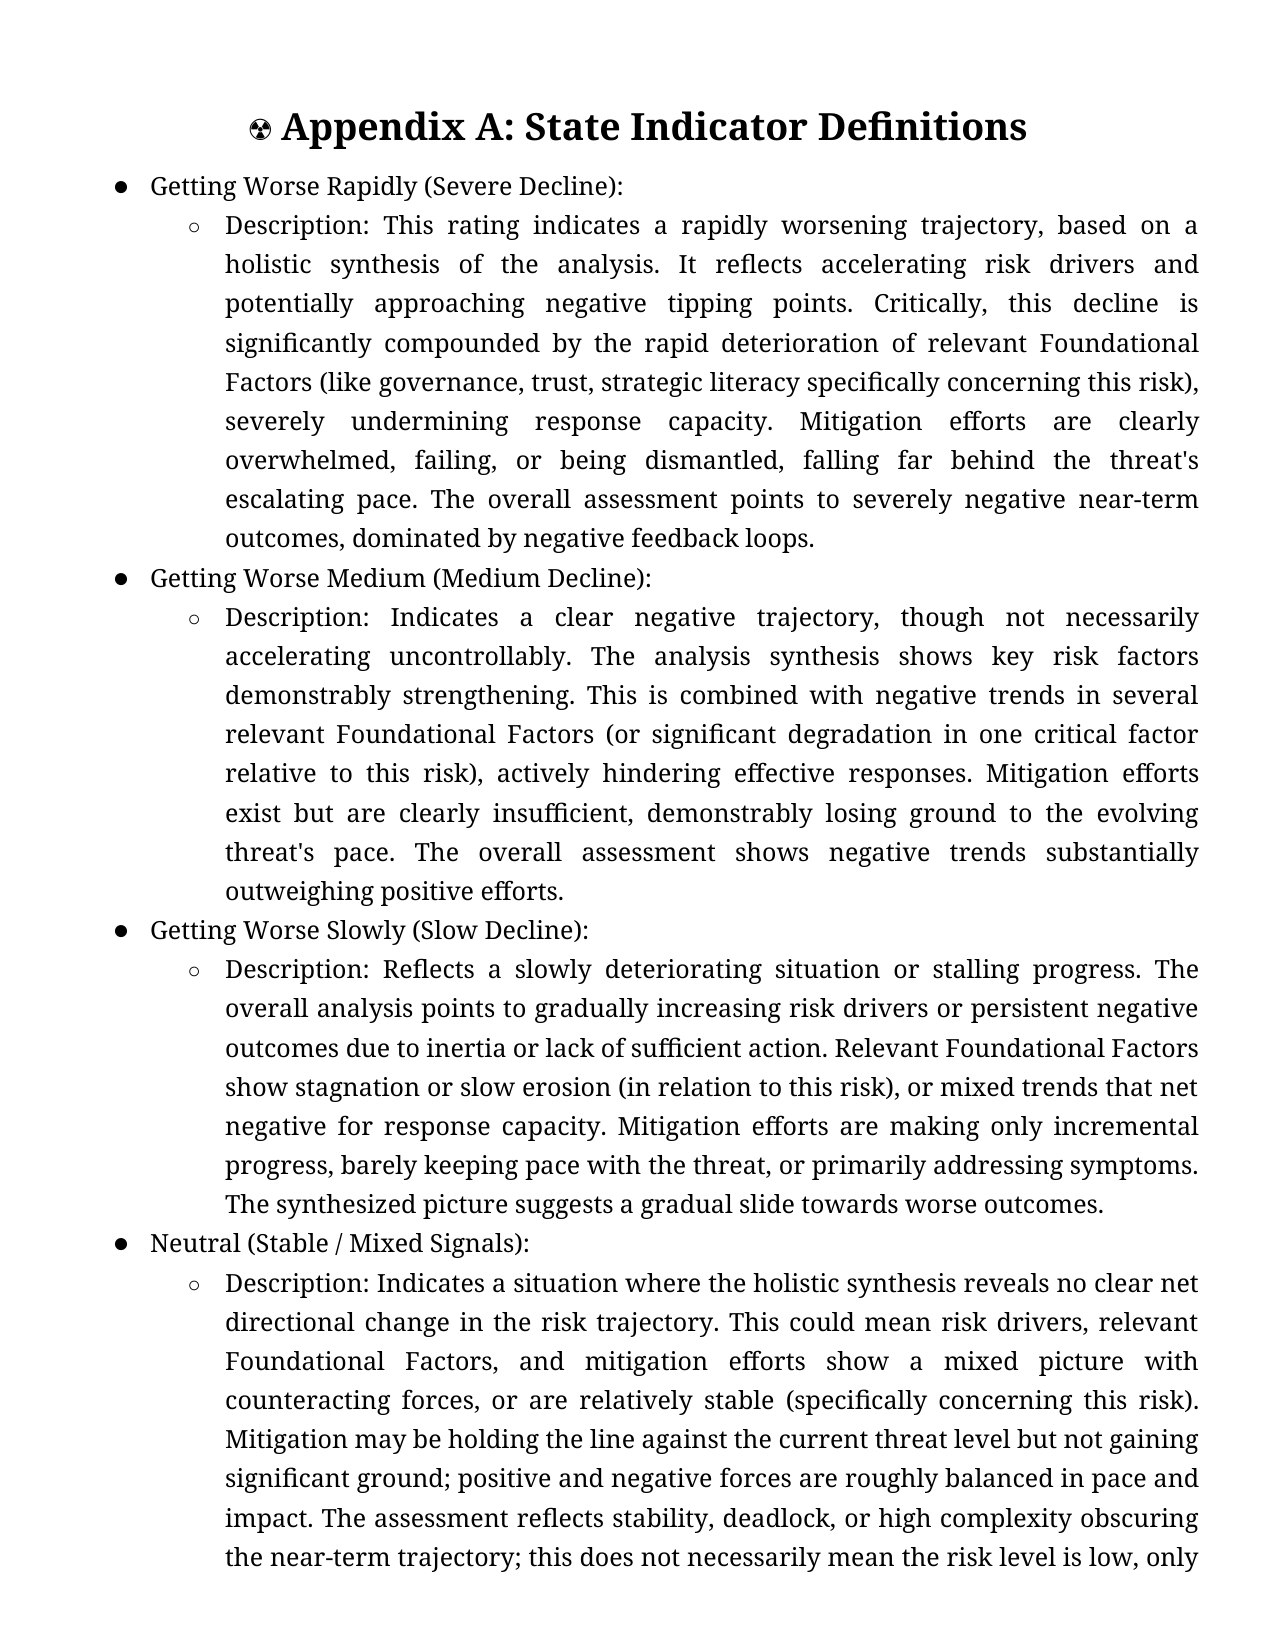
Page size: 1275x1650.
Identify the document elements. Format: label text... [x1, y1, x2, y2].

subtitle ☢️ Appendix A: State Indicator Definitions [75, 100, 1200, 151]
list Description: Indicates a situation where the holistic synthesis reveals no clear net directional change in the risk trajectory. This could mean risk drivers, relevant Foundational Factors, and mitigation efforts show a mixed picture with counteracting forces, or are relatively stable (specifically concerning this risk). Mitigation may be holding the line against the current threat level but not gaining significant ground; positive and negative forces are roughly balanced in pace and impact. The assessment reflects stability, deadlock, or high complexity obscuring the near-term trajectory; this does not necessarily mean the risk level is low, only [187, 1265, 1200, 1573]
list Description: Indicates a clear negative trajectory, though not necessarily accelerating uncontrollably. The analysis synthesis shows key risk factors demonstrably strengthening. This is combined with negative trends in several relevant Foundational Factors (or significant degradation in one critical factor relative to this risk), actively hindering effective responses. Mitigation efforts exist but are clearly insufficient, demonstrably losing ground to the evolving threat's pace. The overall assessment shows negative trends substantially outweighing positive efforts. [187, 599, 1200, 908]
list Getting Worse Rapidly (Severe Decline): [112, 169, 1200, 203]
list Description: This rating indicates a rapidly worsening trajectory, based on a holistic synthesis of the analysis. It reflects accelerating risk drivers and potentially approaching negative tipping points. Critically, this decline is significantly compounded by the rapid deterioration of relevant Foundational Factors (like governance, trust, strategic literacy specifically concerning this risk), severely undermining response capacity. Mitigation efforts are clearly overwhelmed, failing, or being dismantled, falling far behind the threat's escalating pace. The overall assessment points to severely negative near-term outcomes, dominated by negative feedback loops. [187, 208, 1200, 555]
list Getting Worse Slowly (Slow Decline): [112, 913, 1200, 947]
list Description: Reflects a slowly deteriorating situation or stalling progress. The overall analysis points to gradually increasing risk drivers or persistent negative outcomes due to inertia or lack of sufficient action. Relevant Foundational Factors show stagnation or slow erosion (in relation to this risk), or mixed trends that net negative for response capacity. Mitigation efforts are making only incremental progress, barely keeping pace with the threat, or primarily addressing symptoms. The synthesized picture suggests a gradual slide towards worse outcomes. [187, 952, 1200, 1221]
list Getting Worse Medium (Medium Decline): [112, 560, 1200, 594]
list Neutral (Stable / Mixed Signals): [112, 1226, 1200, 1260]
